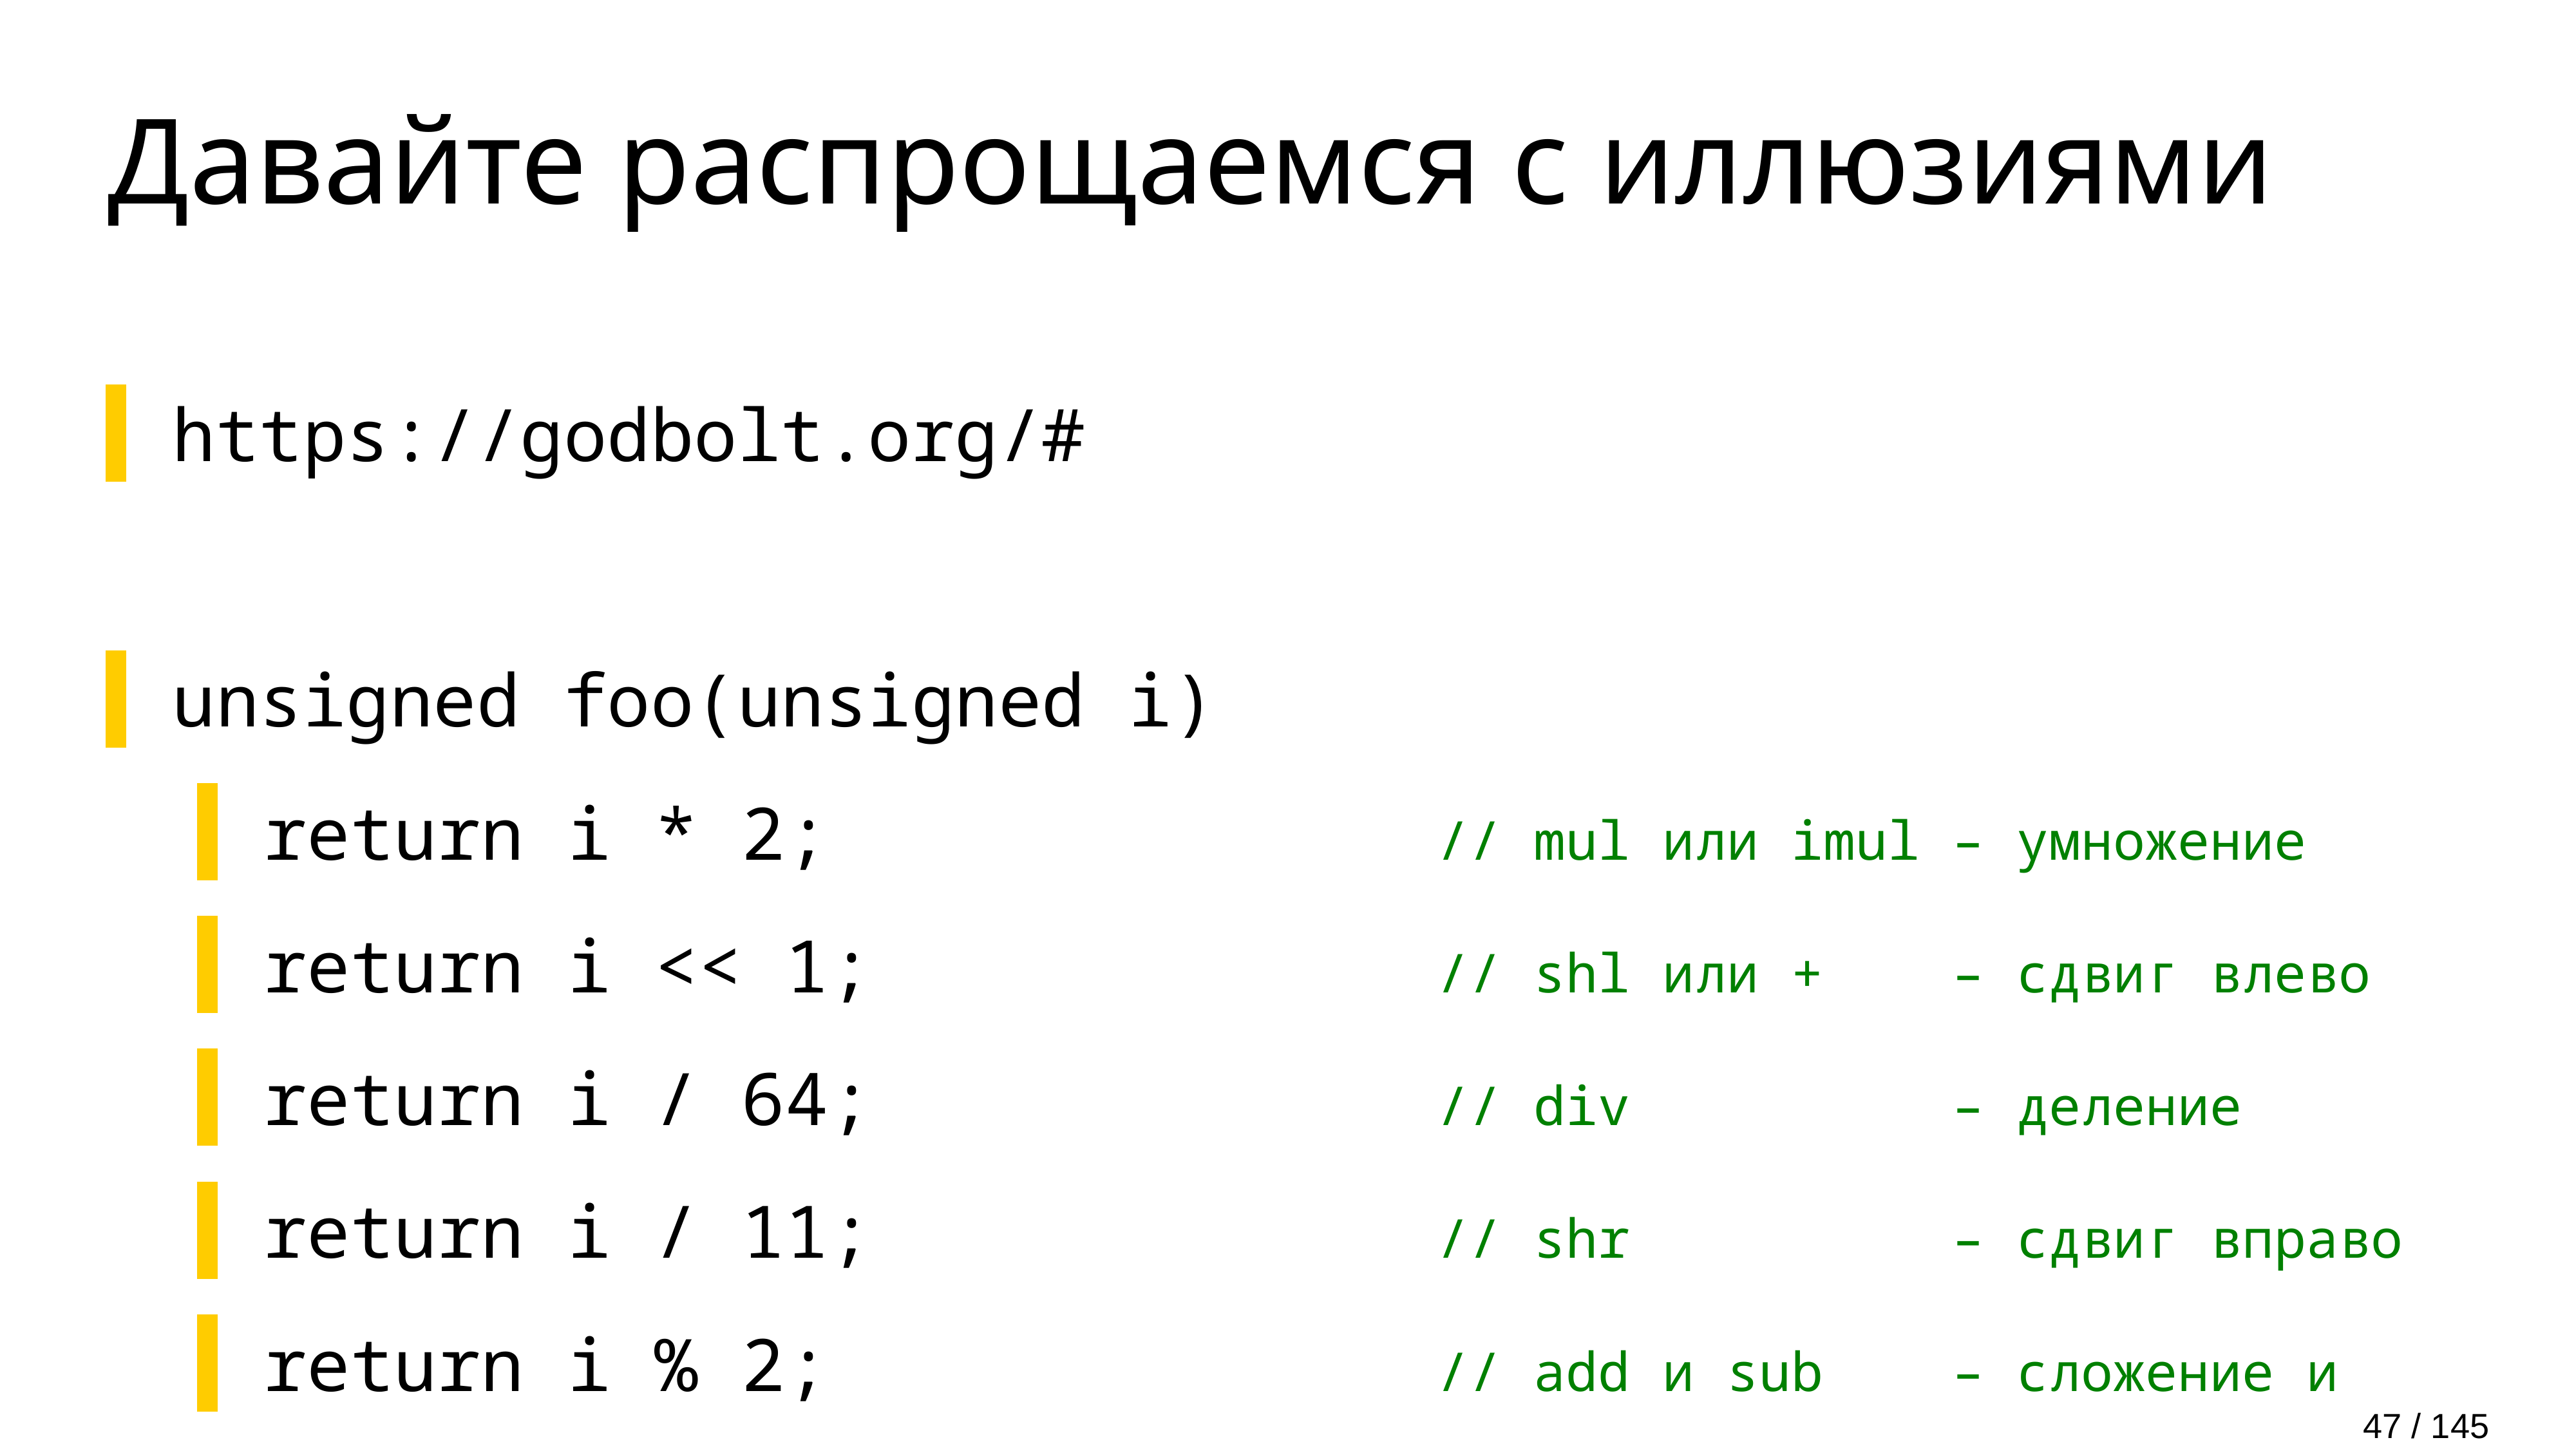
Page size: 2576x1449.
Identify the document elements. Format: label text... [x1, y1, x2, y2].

text_box <number> / 145 [2353, 1402, 2576, 1449]
text_box https://godbolt.org/# unsigned foo(unsigned i) return i * 2; // mul или imul – умножение return i << 1; // shl или + – сдвиг влево return i / 64; // div – деление return i / 11; // shr – сдвиг вправо return i % 2; // add и sub – сложение и вычитание return i * i * i * i * i * i; ... [96, 364, 2512, 1419]
title Давайте распрощаемся с иллюзиями [108, 80, 2468, 242]
